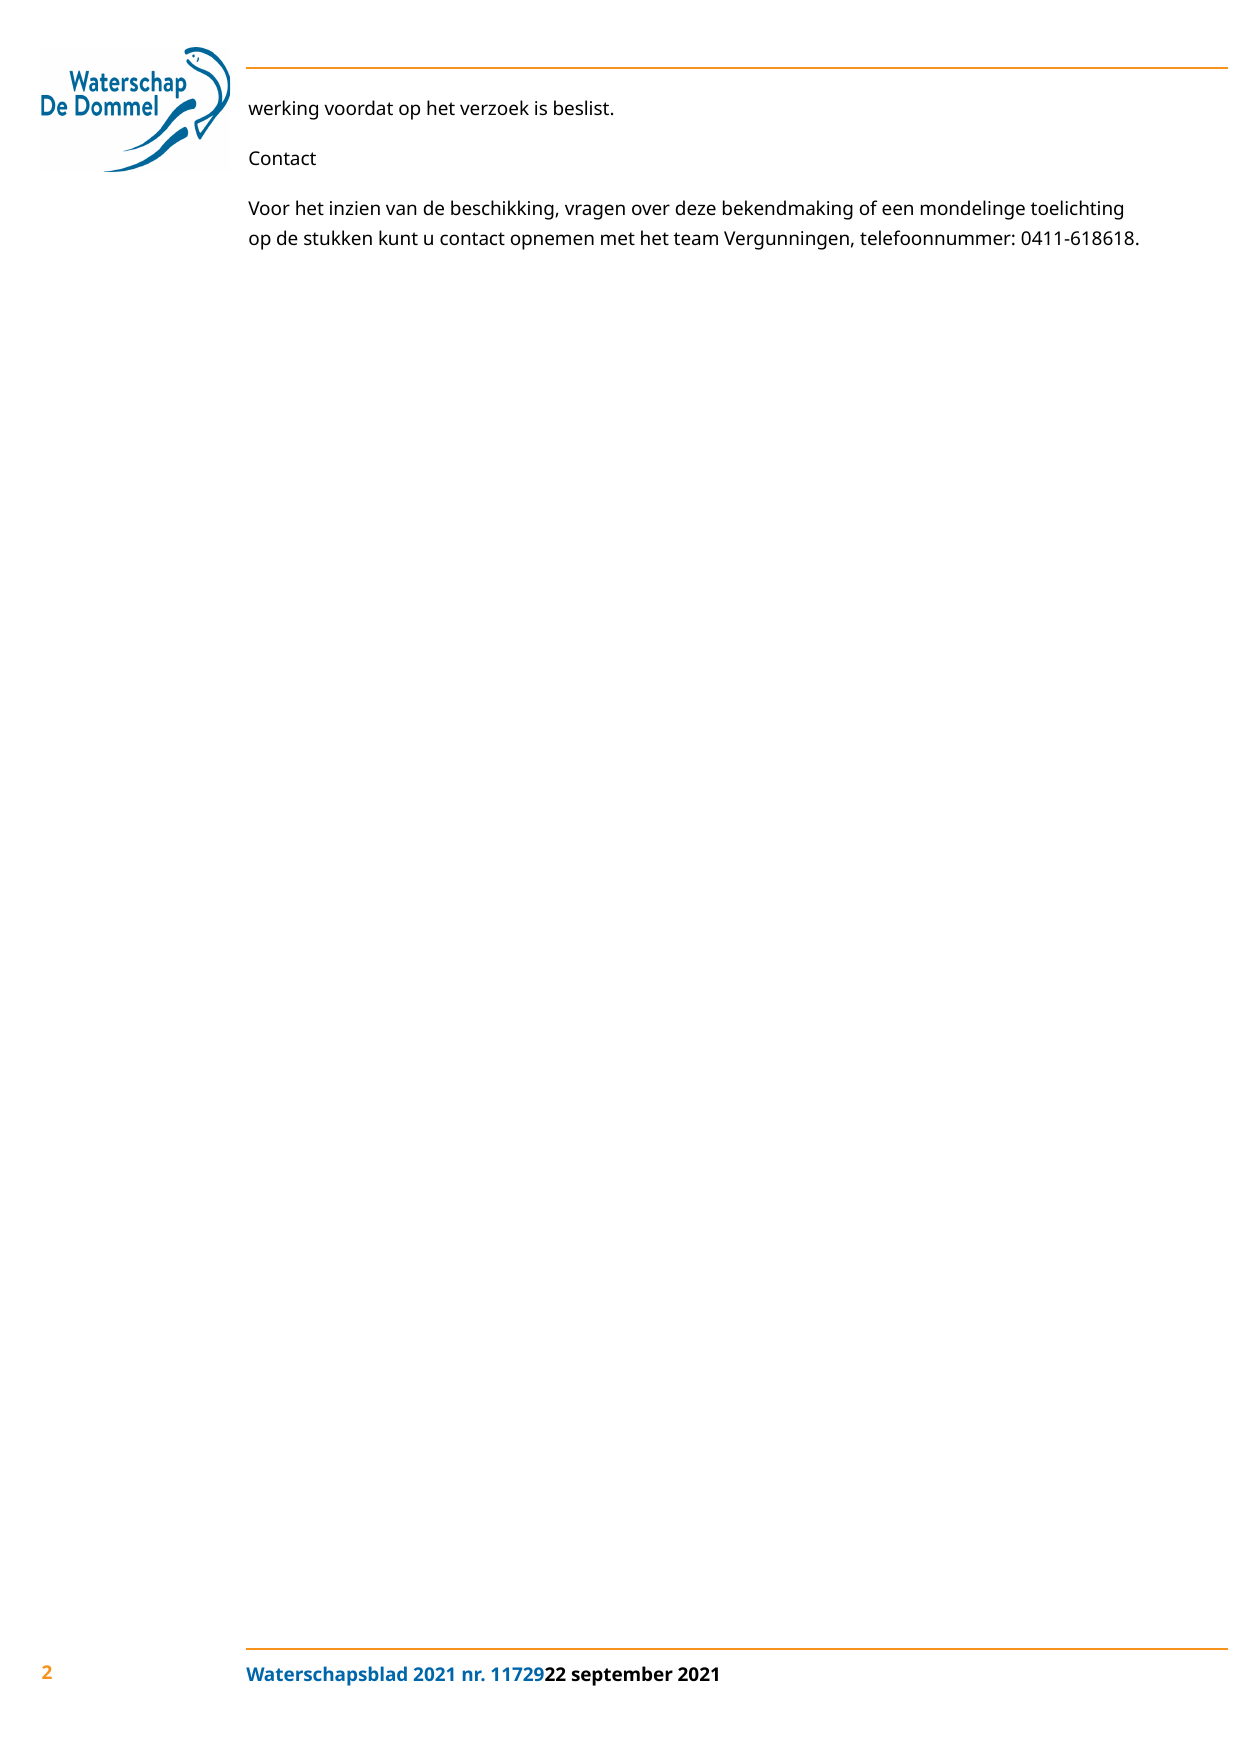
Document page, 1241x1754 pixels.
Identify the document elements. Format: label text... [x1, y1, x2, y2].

text werking voordat op het verzoek is beslist. [248, 95, 1152, 121]
text Contact [248, 145, 1152, 171]
text Voor het inzien van de beschikking, vragen over deze bekendmaking of een mondelinge toelichting op de stukken kunt u contact opnemen met het team Vergunningen, telefoonnummer: 0411-618618. [248, 196, 1152, 251]
picture [41, 47, 231, 172]
picture [198, 118, 210, 131]
picture [204, 47, 231, 76]
picture [45, 99, 51, 111]
